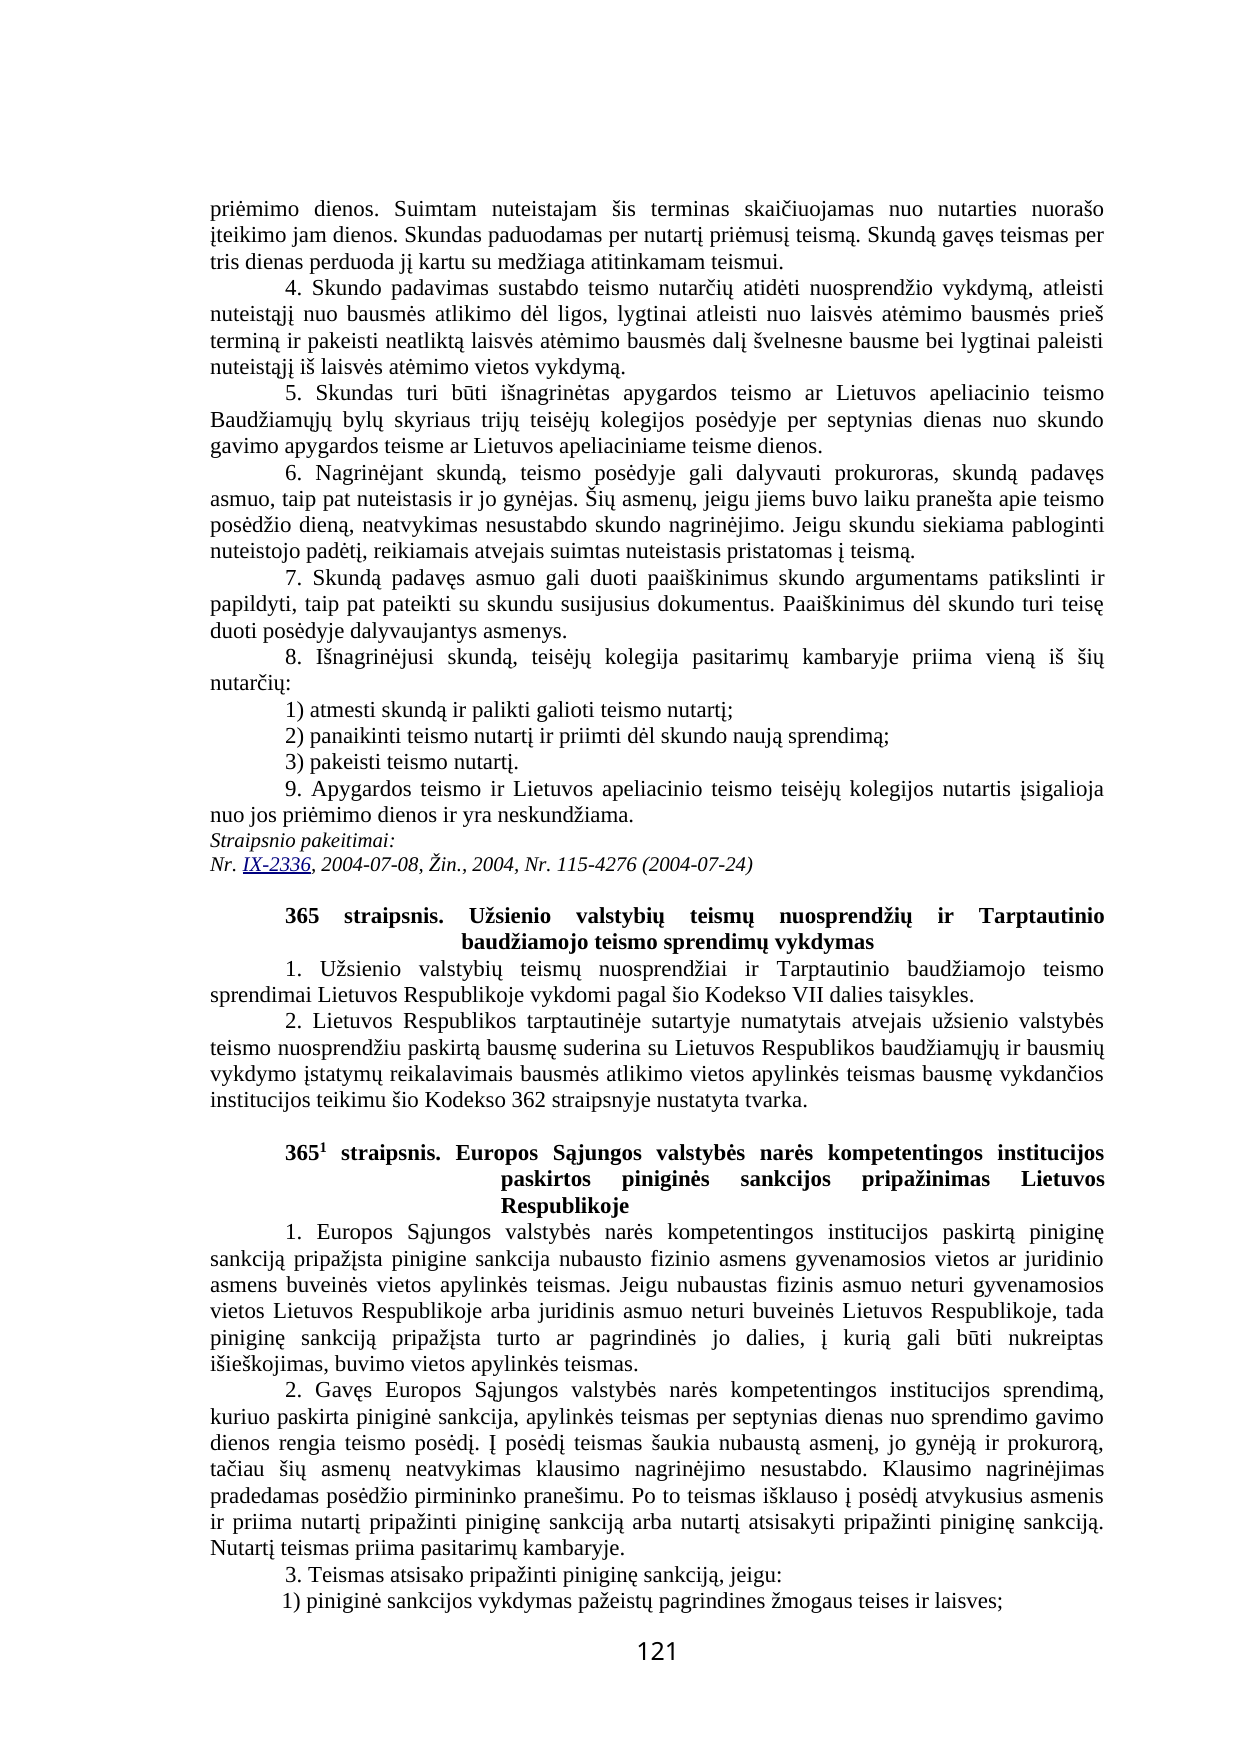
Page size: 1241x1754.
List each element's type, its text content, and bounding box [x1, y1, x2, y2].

text 7. Skundą padavęs asmuo gali duoti paaiškinimus skundo argumentams patikslinti ir papildyti, taip pat pateikti su skundu susijusius dokumentus. Paaiškinimus dėl skundo turi teisę duoti posėdyje dalyvaujantys asmenys. [210, 564, 1106, 643]
text 1) atmesti skundą ir palikti galioti teismo nutartį; [210, 696, 1106, 722]
text 365 straipsnis. Užsienio valstybių teismų nuosprendžių ir Tarptautinio baudžiamojo teismo sprendimų vykdymas [285, 902, 1106, 955]
text Nr. IX-2336, 2004-07-08, Žin., 2004, Nr. 115-4276 (2004-07-24) [210, 852, 1106, 876]
text 4. Skundo padavimas sustabdo teismo nutarčių atidėti nuosprendžio vykdymą, atleisti nuteistąjį nuo bausmės atlikimo dėl ligos, lygtinai atleisti nuo laisvės atėmimo bausmės prieš terminą ir pakeisti neatliktą laisvės atėmimo bausmės dalį švelnesne bausme bei lygtinai paleisti nuteistąjį iš laisvės atėmimo vietos vykdymą. [210, 274, 1106, 379]
text 2. Gavęs Europos Sąjungos valstybės narės kompetentingos institucijos sprendimą, kuriuo paskirta piniginė sankcija, apylinkės teismas per septynias dienas nuo sprendimo gavimo dienos rengia teismo posėdį. Į posėdį teismas šaukia nubaustą asmenį, jo gynėją ir prokurorą, tačiau šių asmenų neatvykimas klausimo nagrinėjimo nesustabdo. Klausimo nagrinėjimas pradedamas posėdžio pirmininko pranešimu. Po to teismas išklauso į posėdį atvykusius asmenis ir priima nutartį pripažinti piniginę sankciją arba nutartį atsisakyti pripažinti piniginę sankciją. Nutartį teismas priima pasitarimų kambaryje. [210, 1376, 1106, 1561]
text 1. Europos Sąjungos valstybės narės kompetentingos institucijos paskirtą piniginę sankciją pripažįsta pinigine sankcija nubausto fizinio asmens gyvenamosios vietos ar juridinio asmens buveinės vietos apylinkės teismas. Jeigu nubaustas fizinis asmuo neturi gyvenamosios vietos Lietuvos Respublikoje arba juridinis asmuo neturi buveinės Lietuvos Respublikoje, tada piniginę sankciją pripažįsta turto ar pagrindinės jo dalies, į kurią gali būti nukreiptas išieškojimas, buvimo vietos apylinkės teismas. [210, 1218, 1106, 1376]
text 1) piniginė sankcijos vykdymas pažeistų pagrindines žmogaus teises ir laisves; [210, 1587, 1106, 1613]
text 3651 straipsnis. Europos Sąjungos valstybės narės kompetentingos institucijos paskirtos piniginės sankcijos pripažinimas Lietuvos Respublikoje [285, 1139, 1106, 1218]
text 3) pakeisti teismo nutartį. [210, 748, 1106, 775]
text 3. Teismas atsisako pripažinti piniginę sankciją, jeigu: [210, 1561, 1106, 1587]
text 6. Nagrinėjant skundą, teismo posėdyje gali dalyvauti prokuroras, skundą padavęs asmuo, taip pat nuteistasis ir jo gynėjas. Šių asmenų, jeigu jiems buvo laiku pranešta apie teismo posėdžio dieną, neatvykimas nesustabdo skundo nagrinėjimo. Jeigu skundu siekiama pabloginti nuteistojo padėtį, reikiamais atvejais suimtas nuteistasis pristatomas į teismą. [210, 458, 1106, 564]
text Straipsnio pakeitimai: [210, 827, 1106, 852]
text 9. Apygardos teismo ir Lietuvos apeliacinio teismo teisėjų kolegijos nutartis įsigalioja nuo jos priėmimo dienos ir yra neskundžiama. [210, 775, 1106, 827]
text 5. Skundas turi būti išnagrinėtas apygardos teismo ar Lietuvos apeliacinio teismo Baudžiamųjų bylų skyriaus trijų teisėjų kolegijos posėdyje per septynias dienas nuo skundo gavimo apygardos teisme ar Lietuvos apeliaciniame teisme dienos. [210, 379, 1106, 458]
text priėmimo dienos. Suimtam nuteistajam šis terminas skaičiuojamas nuo nutarties nuorašo įteikimo jam dienos. Skundas paduodamas per nutartį priėmusį teismą. Skundą gavęs teismas per tris dienas perduoda jį kartu su medžiaga atitinkamam teismui. [210, 195, 1106, 274]
text 2) panaikinti teismo nutartį ir priimti dėl skundo naują sprendimą; [210, 722, 1106, 748]
text 8. Išnagrinėjusi skundą, teisėjų kolegija pasitarimų kambaryje priima vieną iš šių nutarčių: [210, 643, 1106, 696]
text 2. Lietuvos Respublikos tarptautinėje sutartyje numatytais atvejais užsienio valstybės teismo nuosprendžiu paskirtą bausmę suderina su Lietuvos Respublikos baudžiamųjų ir bausmių vykdymo įstatymų reikalavimais bausmės atlikimo vietos apylinkės teismas bausmę vykdančios institucijos teikimu šio Kodekso 362 straipsnyje nustatyta tvarka. [210, 1007, 1106, 1113]
text 1. Užsienio valstybių teismų nuosprendžiai ir Tarptautinio baudžiamojo teismo sprendimai Lietuvos Respublikoje vykdomi pagal šio Kodekso VII dalies taisykles. [210, 955, 1106, 1007]
